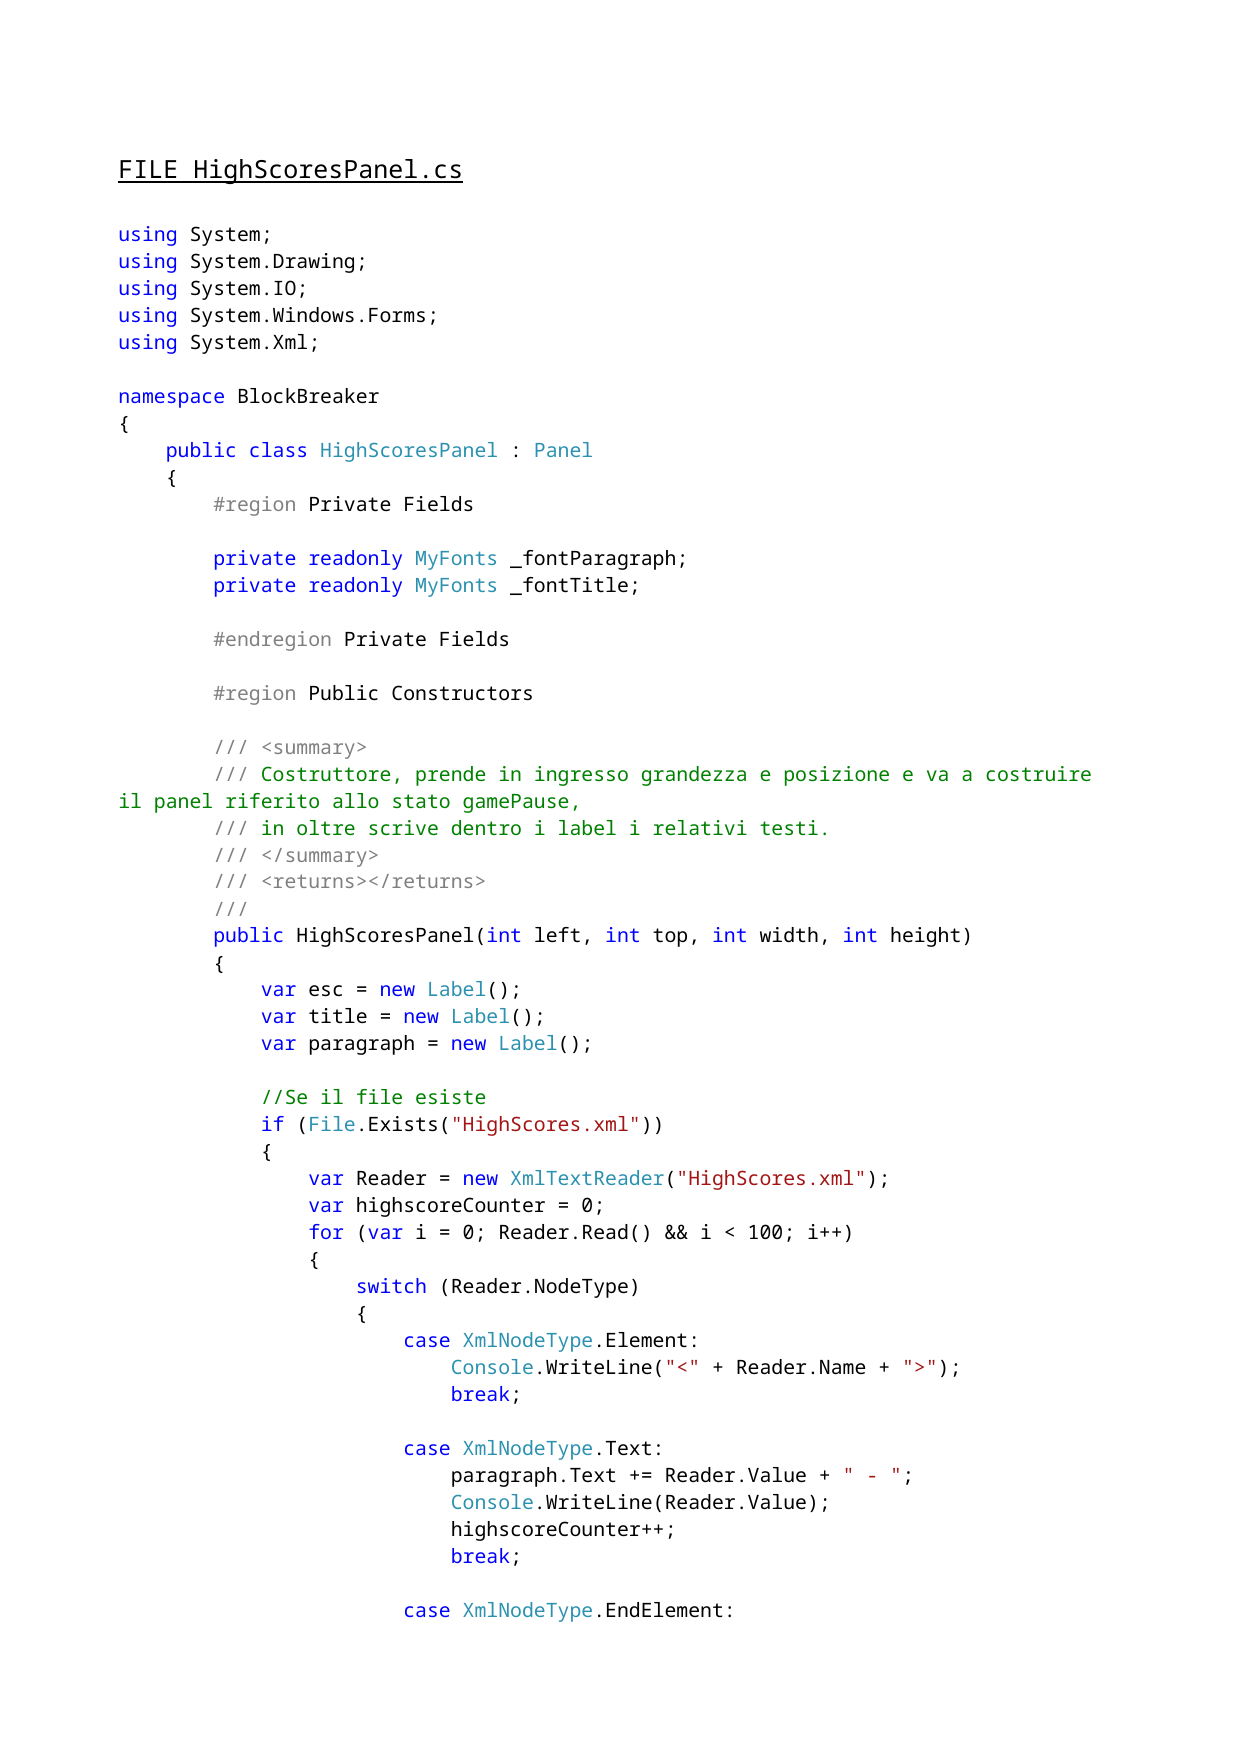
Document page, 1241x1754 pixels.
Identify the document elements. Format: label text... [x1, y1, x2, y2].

text /// </summary> [118, 841, 1122, 868]
text /// [118, 895, 1122, 922]
text var highscoreCounter = 0; [118, 1192, 1122, 1218]
text #endregion Private Fields [118, 625, 1122, 652]
text //Se il file esiste [118, 1084, 1122, 1111]
text #region Public Constructors [118, 679, 1122, 706]
text case XmlNodeType.EndElement: [118, 1596, 1122, 1623]
text /// <returns></returns> [118, 868, 1122, 895]
text for (var i = 0; Reader.Read() && i < 100; i++) [118, 1218, 1122, 1246]
text public class HighScoresPanel : Panel [118, 436, 1122, 463]
text using System; [118, 220, 1122, 247]
text { [118, 1246, 1122, 1272]
text using System.IO; [118, 274, 1122, 301]
text paragraph.Text += Reader.Value + " - "; [118, 1461, 1122, 1488]
text /// in oltre scrive dentro i label i relativi testi. [118, 814, 1122, 841]
text Console.WriteLine("<" + Reader.Name + ">"); [118, 1353, 1122, 1380]
text case XmlNodeType.Element: [118, 1326, 1122, 1353]
text highscoreCounter++; [118, 1515, 1122, 1542]
text /// <summary> [118, 733, 1122, 760]
text Console.WriteLine(Reader.Value); [118, 1488, 1122, 1515]
text if (File.Exists("HighScores.xml")) [118, 1111, 1122, 1138]
text #region Private Fields [118, 490, 1122, 517]
text break; [118, 1380, 1122, 1407]
text { [118, 409, 1122, 436]
text using System.Xml; [118, 328, 1122, 355]
text var esc = new Label(); [118, 976, 1122, 1003]
text var title = new Label(); [118, 1003, 1122, 1030]
text { [118, 949, 1122, 976]
text FILE HighScoresPanel.cs [118, 152, 1122, 186]
text namespace BlockBreaker [118, 382, 1122, 409]
text private readonly MyFonts _fontTitle; [118, 571, 1122, 598]
text public HighScoresPanel(int left, int top, int width, int height) [118, 922, 1122, 949]
text using System.Drawing; [118, 247, 1122, 274]
text case XmlNodeType.Text: [118, 1434, 1122, 1461]
text var Reader = new XmlTextReader("HighScores.xml"); [118, 1164, 1122, 1192]
text break; [118, 1542, 1122, 1569]
text switch (Reader.NodeType) [118, 1272, 1122, 1299]
text { [118, 1138, 1122, 1164]
text var paragraph = new Label(); [118, 1030, 1122, 1057]
text { [118, 1299, 1122, 1326]
text { [118, 463, 1122, 490]
text /// Costruttore, prende in ingresso grandezza e posizione e va a costruire il panel riferito allo stato gamePause, [118, 760, 1122, 814]
text private readonly MyFonts _fontParagraph; [118, 544, 1122, 571]
text using System.Windows.Forms; [118, 301, 1122, 328]
